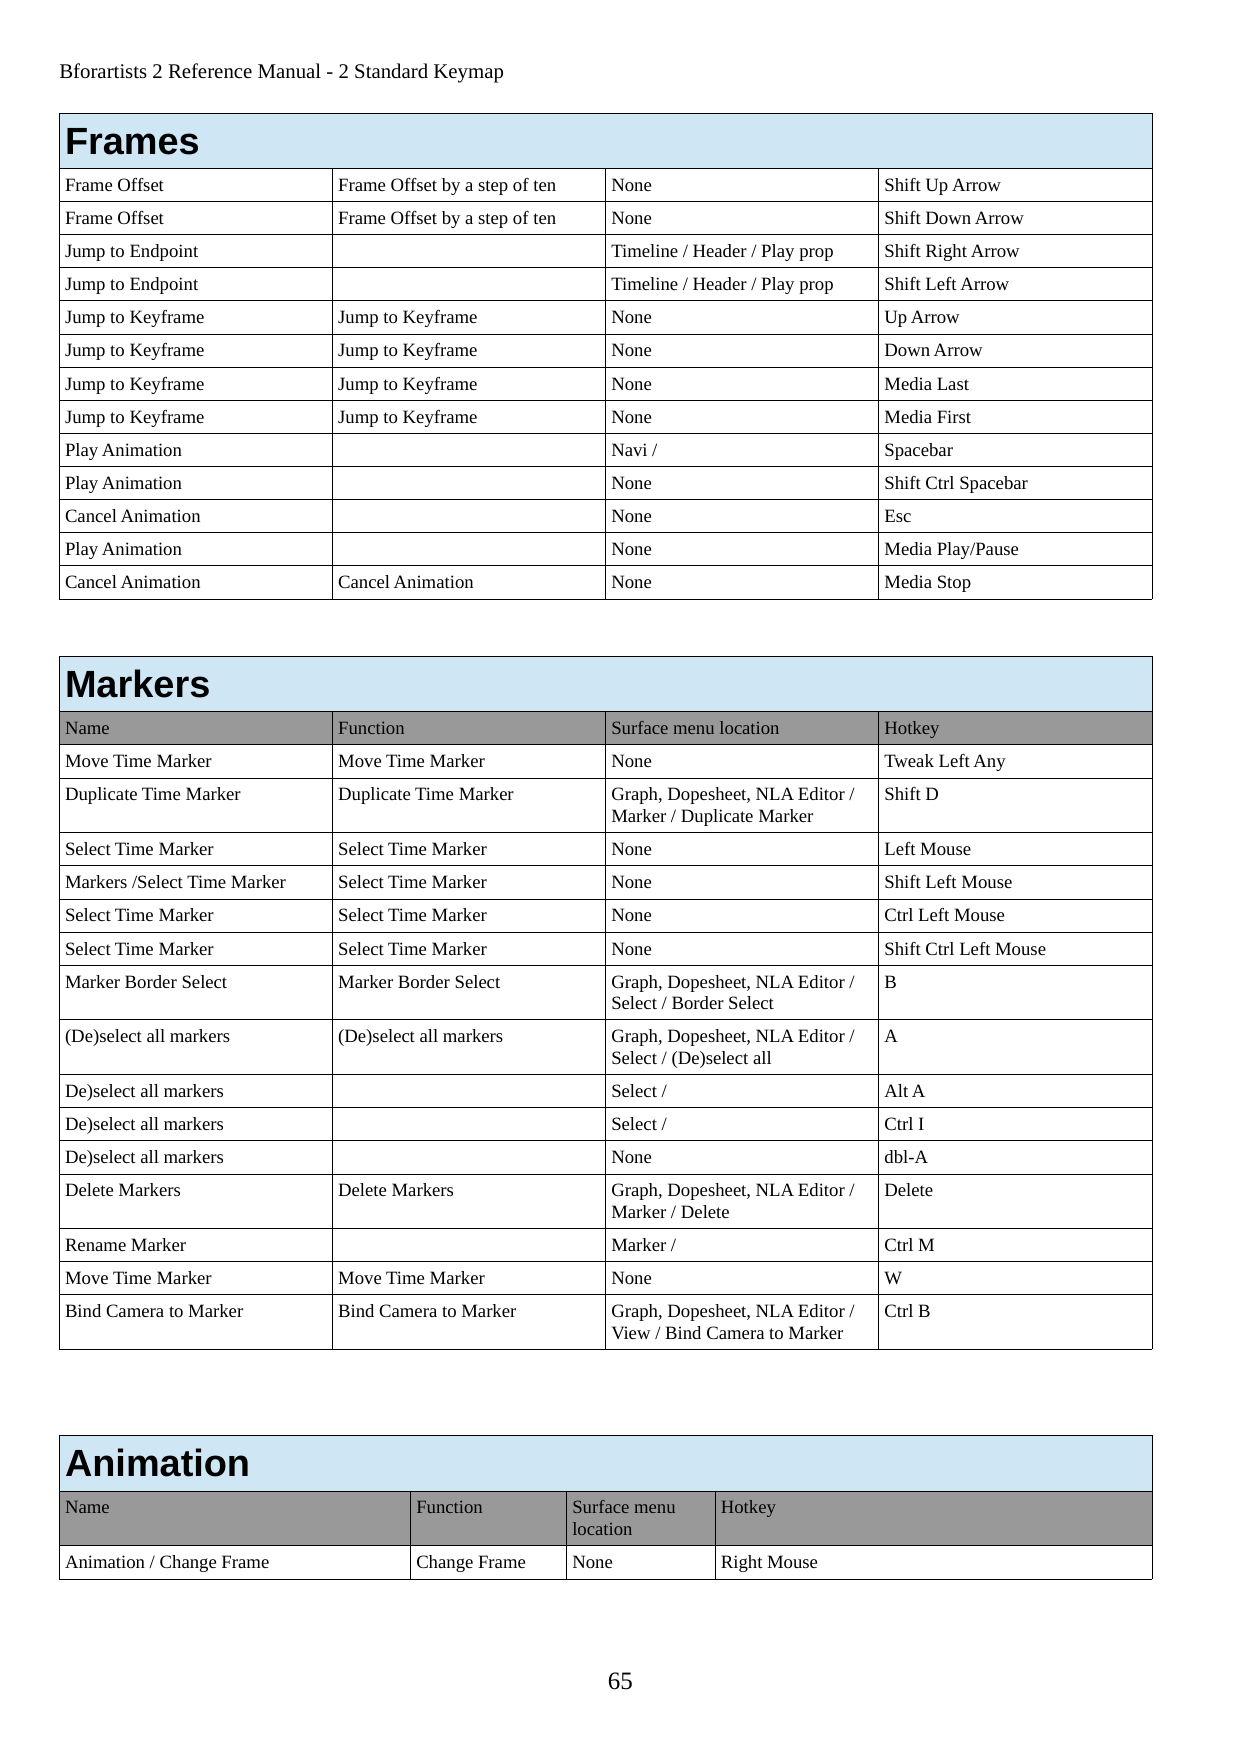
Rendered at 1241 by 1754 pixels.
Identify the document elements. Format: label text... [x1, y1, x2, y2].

table_cell None [606, 745, 878, 777]
table_cell Jump to Keyframe [333, 301, 605, 333]
table_cell Jump to Endpoint [60, 268, 332, 300]
table_cell Change Frame [411, 1546, 566, 1578]
table_cell Cancel Animation [60, 566, 332, 598]
table_cell None [606, 566, 878, 598]
table_cell Graph, Dopesheet, NLA Editor / Marker / Duplicate Marker [606, 779, 878, 832]
table_header Frames [60, 114, 1152, 168]
table_cell None [606, 1262, 878, 1294]
table_cell Left Mouse [879, 833, 1152, 865]
table_cell Move Time Marker [60, 745, 332, 777]
table_cell Down Arrow [879, 335, 1152, 367]
table_cell Rename Marker [60, 1229, 332, 1261]
table_cell Select Time Marker [333, 933, 605, 965]
table_cell Jump to Keyframe [60, 301, 332, 333]
table_cell Hotkey [879, 712, 1152, 744]
table_cell Frame Offset by a step of ten [333, 202, 605, 234]
table_cell None [606, 169, 878, 201]
table_cell Ctrl I [879, 1108, 1152, 1140]
table_cell [333, 434, 605, 466]
table_cell [333, 500, 605, 532]
table_cell Hotkey [716, 1492, 1152, 1545]
table_cell W [879, 1262, 1152, 1294]
table_cell Select Time Marker [333, 900, 605, 932]
table_cell Frame Offset [60, 169, 332, 201]
table_cell None [606, 368, 878, 400]
table_cell Select / [606, 1108, 878, 1140]
table_cell Cancel Animation [333, 566, 605, 598]
table_cell Media Play/Pause [879, 533, 1152, 565]
table_cell None [606, 933, 878, 965]
table_cell [333, 467, 605, 499]
table_cell De)select all markers [60, 1075, 332, 1107]
table_cell Navi / [606, 434, 878, 466]
table_cell Function [333, 712, 605, 744]
table_cell Select Time Marker [60, 933, 332, 965]
table_cell Media Stop [879, 566, 1152, 598]
table_cell [333, 268, 605, 300]
table_cell None [606, 467, 878, 499]
table_cell Media First [879, 401, 1152, 433]
table_cell Shift D [879, 779, 1152, 832]
table_cell Animation / Change Frame [60, 1546, 410, 1578]
table_cell Move Time Marker [333, 745, 605, 777]
table_cell Name [60, 712, 332, 744]
table_cell Marker Border Select [333, 966, 605, 1019]
table_cell Ctrl B [879, 1295, 1152, 1349]
table_cell Frame Offset [60, 202, 332, 234]
table_cell None [606, 401, 878, 433]
table_cell Duplicate Time Marker [333, 779, 605, 832]
table_cell Jump to Endpoint [60, 235, 332, 267]
table_cell Shift Left Arrow [879, 268, 1152, 300]
table_cell [333, 1141, 605, 1173]
table_cell None [606, 335, 878, 367]
table_cell Shift Ctrl Spacebar [879, 467, 1152, 499]
table_cell Name [60, 1492, 410, 1545]
table_cell Delete [879, 1175, 1152, 1228]
table_cell Move Time Marker [333, 1262, 605, 1294]
table_cell Select Time Marker [333, 866, 605, 898]
table_cell Jump to Keyframe [333, 368, 605, 400]
table_cell [333, 1075, 605, 1107]
table_cell (De)select all markers [60, 1020, 332, 1074]
table_cell Shift Left Mouse [879, 866, 1152, 898]
table_cell Marker Border Select [60, 966, 332, 1019]
table_cell Ctrl M [879, 1229, 1152, 1261]
table_cell Jump to Keyframe [333, 335, 605, 367]
table_cell [333, 1229, 605, 1261]
table_cell Surface menu location [606, 712, 878, 744]
table_cell None [606, 833, 878, 865]
table_cell Jump to Keyframe [333, 401, 605, 433]
table_cell B [879, 966, 1152, 1019]
table_cell None [606, 1141, 878, 1173]
table_cell Duplicate Time Marker [60, 779, 332, 832]
table_cell Select Time Marker [60, 900, 332, 932]
table_cell Graph, Dopesheet, NLA Editor / Marker / Delete [606, 1175, 878, 1228]
table_cell Graph, Dopesheet, NLA Editor / Select / (De)select all [606, 1020, 878, 1074]
table_cell Surface menu location [567, 1492, 715, 1545]
table_cell Ctrl Left Mouse [879, 900, 1152, 932]
table_cell Delete Markers [333, 1175, 605, 1228]
table_cell Tweak Left Any [879, 745, 1152, 777]
table_cell Bind Camera to Marker [333, 1295, 605, 1349]
table_cell Cancel Animation [60, 500, 332, 532]
table_cell Select / [606, 1075, 878, 1107]
table_cell A [879, 1020, 1152, 1074]
table_cell Delete Markers [60, 1175, 332, 1228]
table_cell Shift Up Arrow [879, 169, 1152, 201]
table_cell [333, 235, 605, 267]
table_cell Shift Down Arrow [879, 202, 1152, 234]
table_cell Shift Right Arrow [879, 235, 1152, 267]
table_cell Bind Camera to Marker [60, 1295, 332, 1349]
table_cell None [606, 866, 878, 898]
table_cell None [606, 301, 878, 333]
table_cell Select Time Marker [333, 833, 605, 865]
table_cell Spacebar [879, 434, 1152, 466]
table_cell Marker / [606, 1229, 878, 1261]
table_cell Esc [879, 500, 1152, 532]
table_cell Timeline / Header / Play prop [606, 235, 878, 267]
table_cell Function [411, 1492, 566, 1545]
table_cell [333, 533, 605, 565]
table_cell De)select all markers [60, 1108, 332, 1140]
table_cell Media Last [879, 368, 1152, 400]
table_cell Right Mouse [716, 1546, 1152, 1578]
table_cell None [606, 900, 878, 932]
table_cell Graph, Dopesheet, NLA Editor / Select / Border Select [606, 966, 878, 1019]
table_cell Jump to Keyframe [60, 401, 332, 433]
table_cell De)select all markers [60, 1141, 332, 1173]
table_header Markers [60, 657, 1152, 711]
table_cell Markers /Select Time Marker [60, 866, 332, 898]
table_cell None [567, 1546, 715, 1578]
table_cell Jump to Keyframe [60, 368, 332, 400]
table_cell Frame Offset by a step of ten [333, 169, 605, 201]
table_cell Graph, Dopesheet, NLA Editor / View / Bind Camera to Marker [606, 1295, 878, 1349]
table_cell dbl-A [879, 1141, 1152, 1173]
table_cell (De)select all markers [333, 1020, 605, 1074]
table_cell Timeline / Header / Play prop [606, 268, 878, 300]
table_cell Shift Ctrl Left Mouse [879, 933, 1152, 965]
table_header Animation [60, 1436, 1152, 1491]
table_cell Move Time Marker [60, 1262, 332, 1294]
table_cell None [606, 500, 878, 532]
table_cell Jump to Keyframe [60, 335, 332, 367]
table_cell None [606, 202, 878, 234]
table_cell Play Animation [60, 434, 332, 466]
table_cell Select Time Marker [60, 833, 332, 865]
table_cell None [606, 533, 878, 565]
table_cell [333, 1108, 605, 1140]
table_cell Play Animation [60, 467, 332, 499]
table_cell Alt A [879, 1075, 1152, 1107]
table_cell Up Arrow [879, 301, 1152, 333]
table_cell Play Animation [60, 533, 332, 565]
